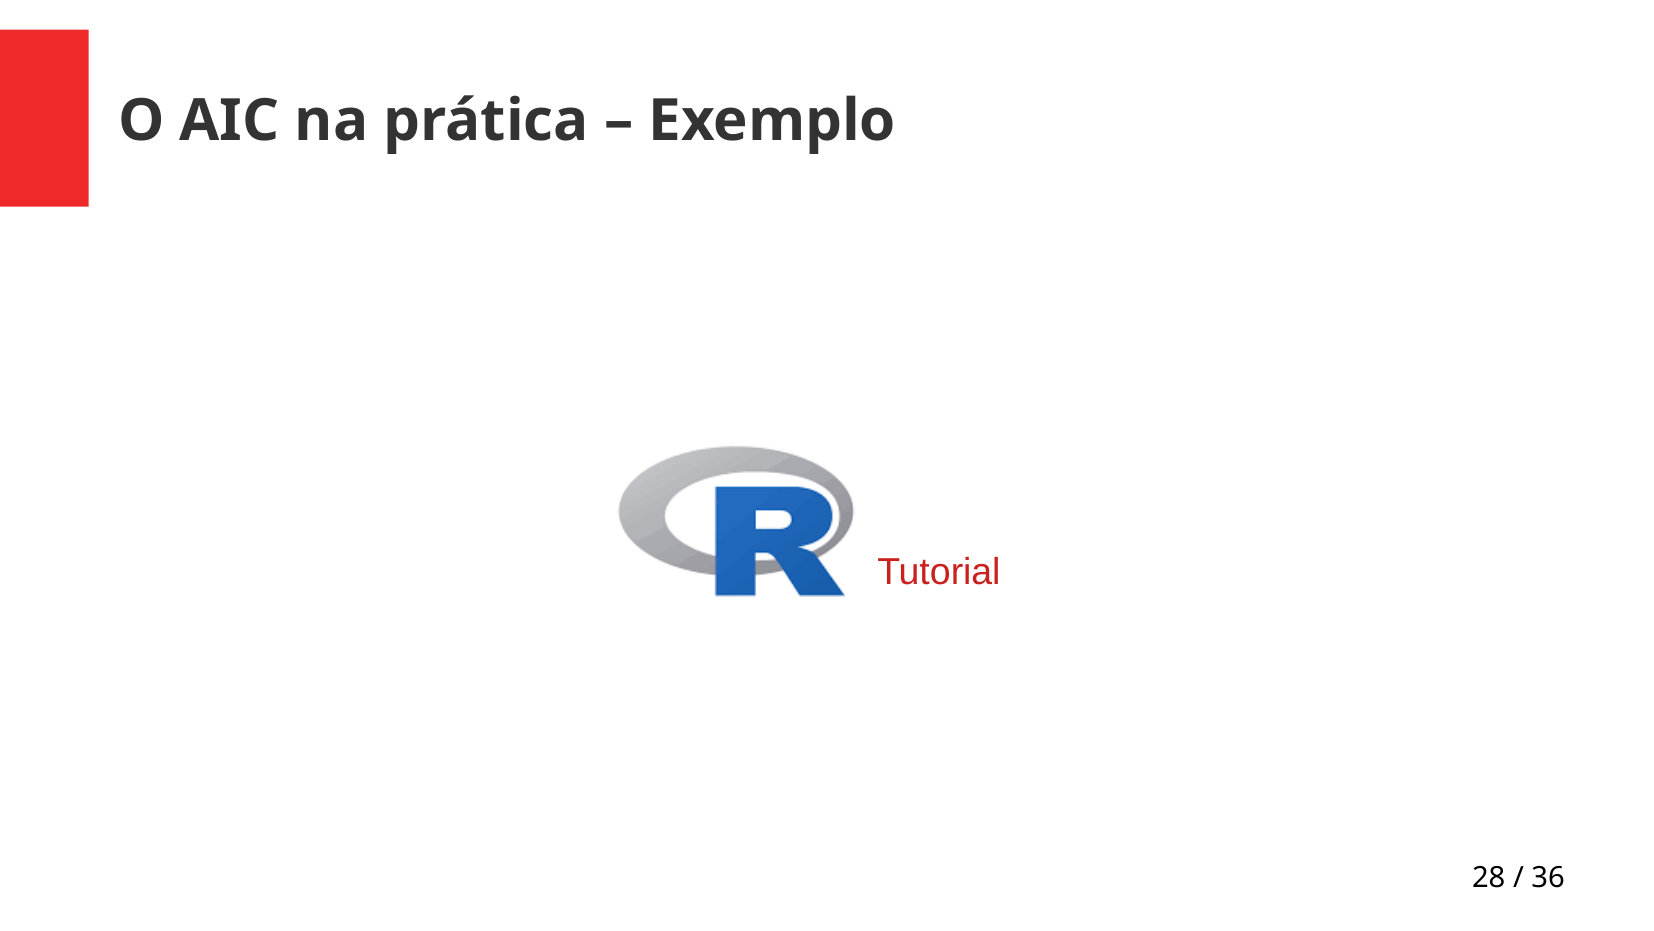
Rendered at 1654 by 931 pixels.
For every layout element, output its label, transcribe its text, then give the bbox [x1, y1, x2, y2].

text_box Tutorial [862, 543, 1016, 601]
picture [562, 365, 961, 676]
title O AIC na prática – Exemplo [118, 29, 1595, 207]
